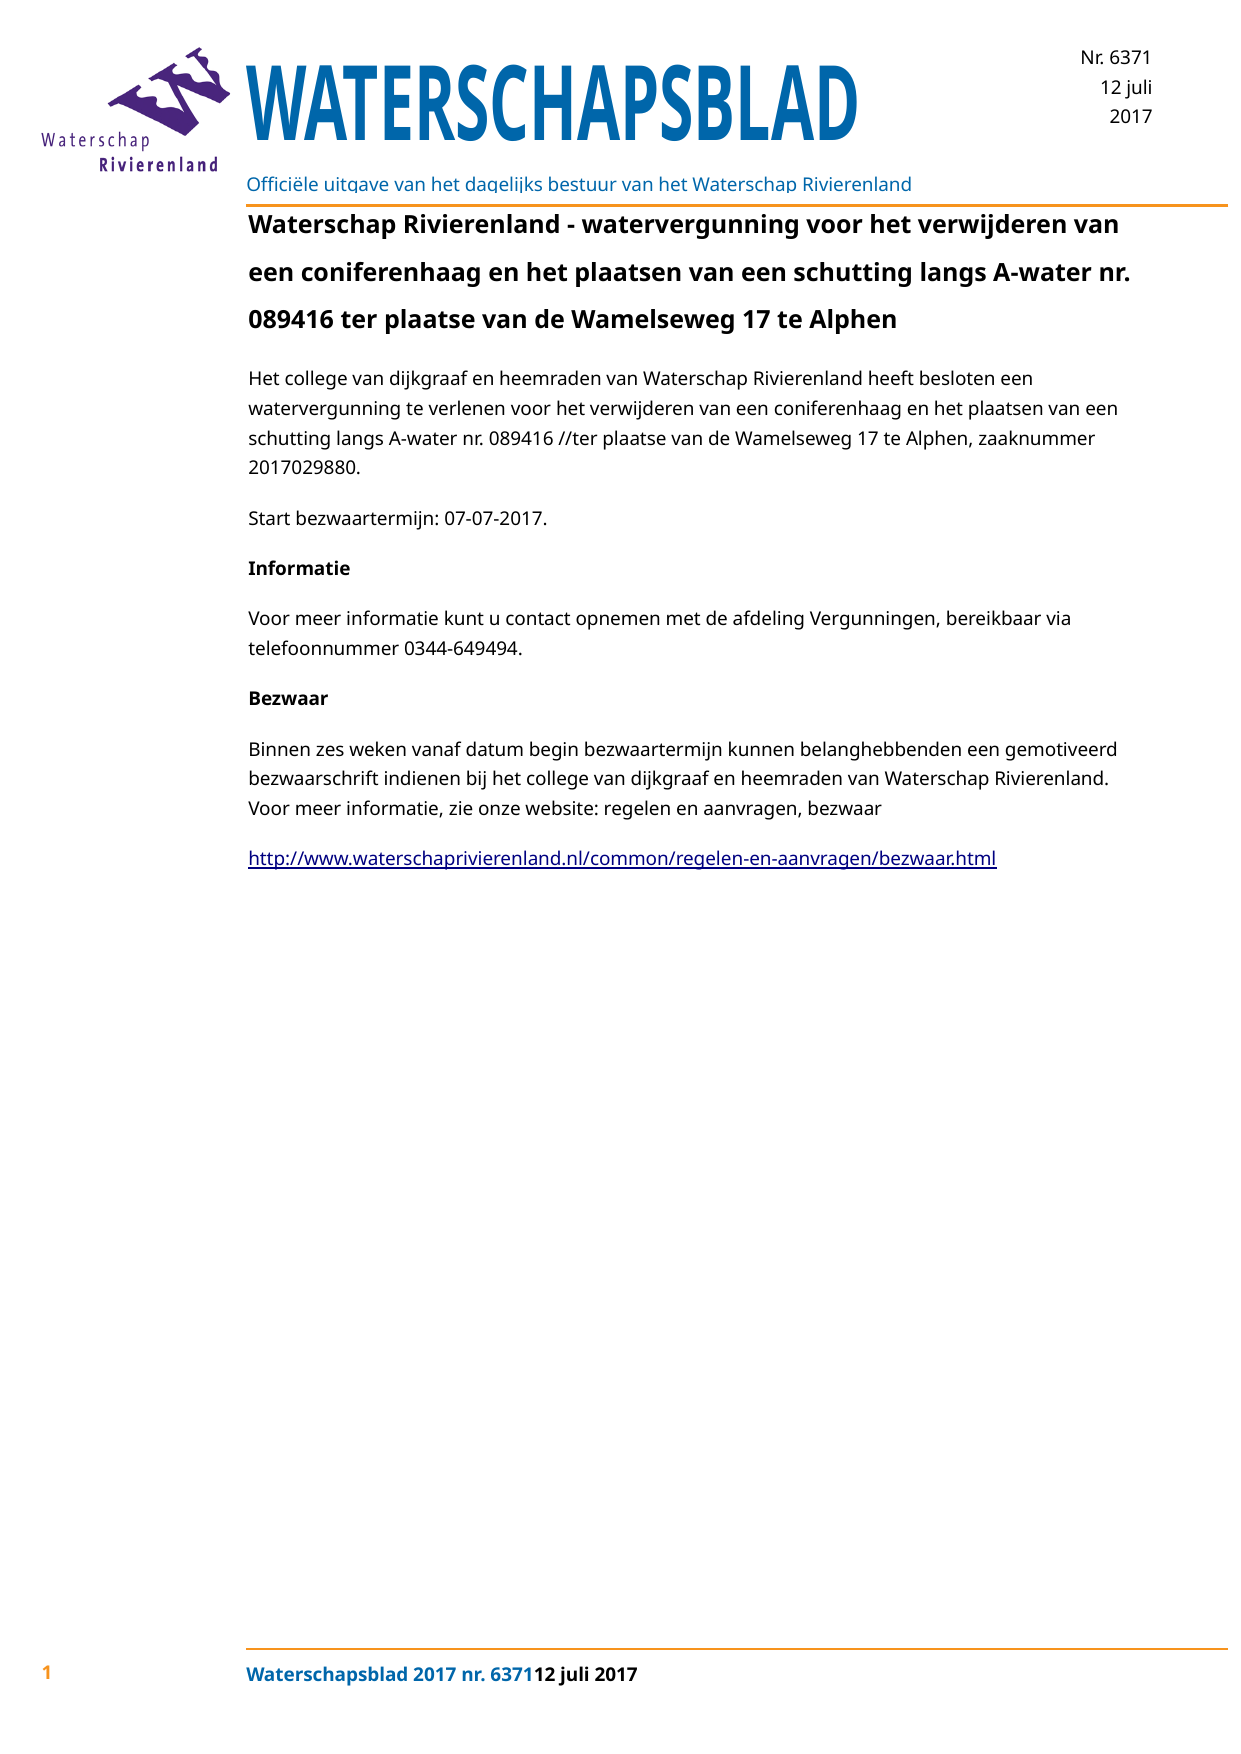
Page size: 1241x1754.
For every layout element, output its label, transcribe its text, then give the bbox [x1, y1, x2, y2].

picture [41, 47, 231, 172]
text Het college van dijkgraaf en heemraden van Waterschap Rivierenland heeft besloten een watervergunning te verlenen voor het verwijderen van een coniferenhaag en het plaatsen van een schutting langs A-water nr. 089416 //ter plaatse van de Wamelseweg 17 te Alphen, zaaknummer 2017029880. [248, 366, 1152, 480]
text Bezwaar [248, 686, 1152, 711]
text http://www.waterschaprivierenland.nl/common/regelen-en-aanvragen/bezwaar.html [248, 846, 1152, 871]
text Start bezwaartermijn: 07-07-2017. [248, 505, 1152, 530]
text Voor meer informatie kunt u contact opnemen met de afdeling Vergunningen, bereikbaar via telefoonnummer 0344-649494. [248, 606, 1152, 661]
text Waterschap Rivierenland - watervergunning voor het verwijderen van een coniferenhaag en het plaatsen van een schutting langs A-water nr. 089416 ter plaatse van de Wamelseweg 17 te Alphen [248, 207, 1152, 336]
text Binnen zes weken vanaf datum begin bezwaartermijn kunnen belanghebbenden een gemotiveerd bezwaarschrift indienen bij het college van dijkgraaf en heemraden van Waterschap Rivierenland. Voor meer informatie, zie onze website: regelen en aanvragen, bezwaar [248, 736, 1152, 821]
text Informatie [248, 555, 1152, 581]
